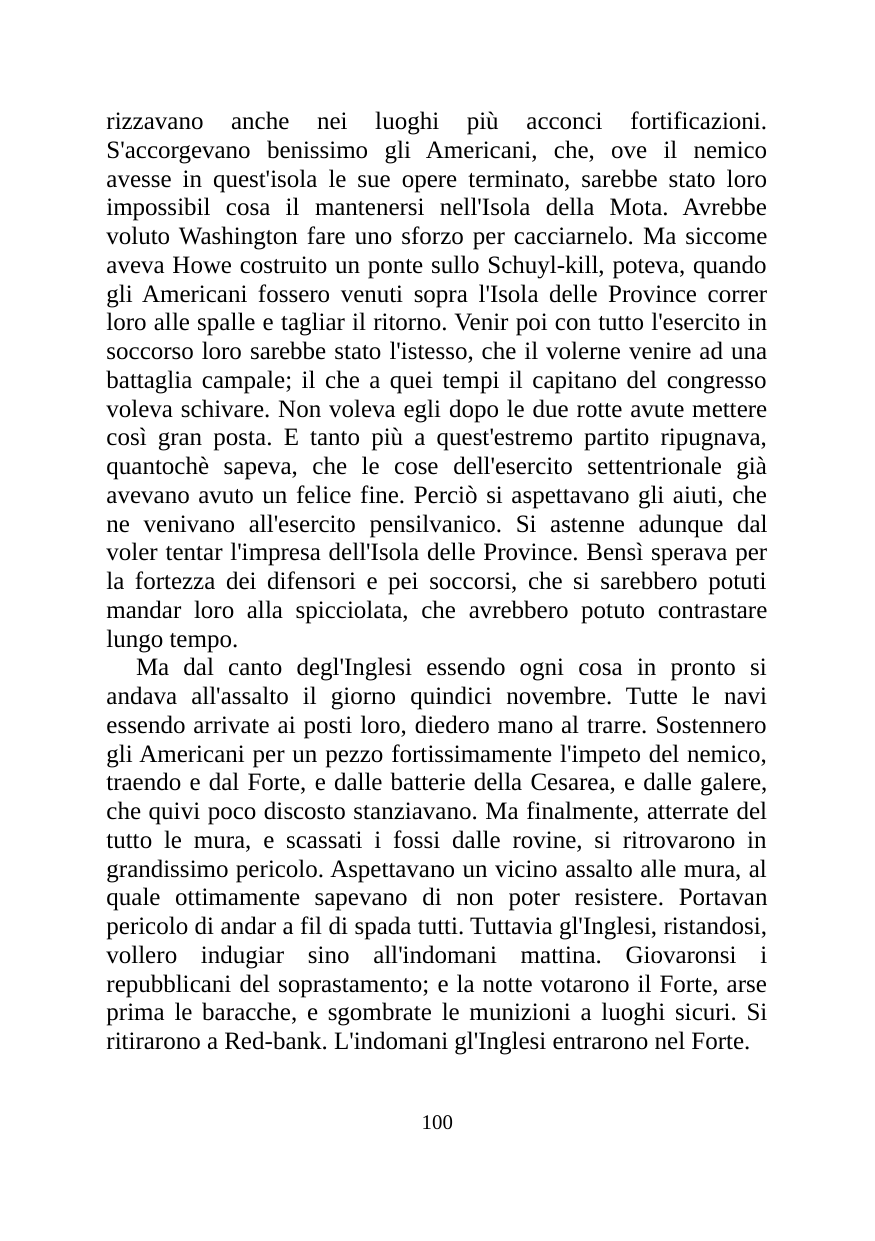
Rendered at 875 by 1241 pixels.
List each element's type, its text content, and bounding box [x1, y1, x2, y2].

text Ma dal canto degl'Inglesi essendo ogni cosa in pronto si andava all'assalto il giorno quindici novembre. Tutte le navi essendo arrivate ai posti loro, diedero mano al trarre. Sostennero gli Americani per un pezzo fortissimamente l'impeto del nemico, traendo e dal Forte, e dalle batterie della Cesarea, e dalle galere, che quivi poco discosto stanziavano. Ma finalmente, atterrate del tutto le mura, e scassati i fossi dalle rovine, si ritrovarono in grandissimo pericolo. Aspettavano un vicino assalto alle mura, al quale ottimamente sapevano di non poter resistere. Portavan pericolo di andar a fil di spada tutti. Tuttavia gl'Inglesi, ristandosi, vollero indugiar sino all'indomani mattina. Giovaronsi i repubblicani del soprastamento; e la notte votarono il Forte, arse prima le baracche, e sgombrate le munizioni a luoghi sicuri. Si ritirarono a Red-bank. L'indomani gl'Inglesi entrarono nel Forte. [106, 652, 768, 1055]
text rizzavano anche nei luoghi più acconci fortificazioni. S'accorgevano benissimo gli Americani, che, ove il nemico avesse in quest'isola le sue opere terminato, sarebbe stato loro impossibil cosa il mantenersi nell'Isola della Mota. Avrebbe voluto Washington fare uno sforzo per cacciarnelo. Ma siccome aveva Howe costruito un ponte sullo Schuyl-kill, poteva, quando gli Americani fossero venuti sopra l'Isola delle Province correr loro alle spalle e tagliar il ritorno. Venir poi con tutto l'esercito in soccorso loro sarebbe stato l'istesso, che il volerne venire ad una battaglia campale; il che a quei tempi il capitano del congresso voleva schivare. Non voleva egli dopo le due rotte avute mettere così gran posta. E tanto più a quest'estremo partito ripugnava, quantochè sapeva, che le cose dell'esercito settentrionale già avevano avuto un felice fine. Perciò si aspettavano gli aiuti, che ne venivano all'esercito pensilvanico. Si astenne adunque dal voler tentar l'impresa dell'Isola delle Province. Bensì sperava per la fortezza dei difensori e pei soccorsi, che si sarebbero potuti mandar loro alla spicciolata, che avrebbero potuto contrastare lungo tempo. [106, 106, 768, 652]
